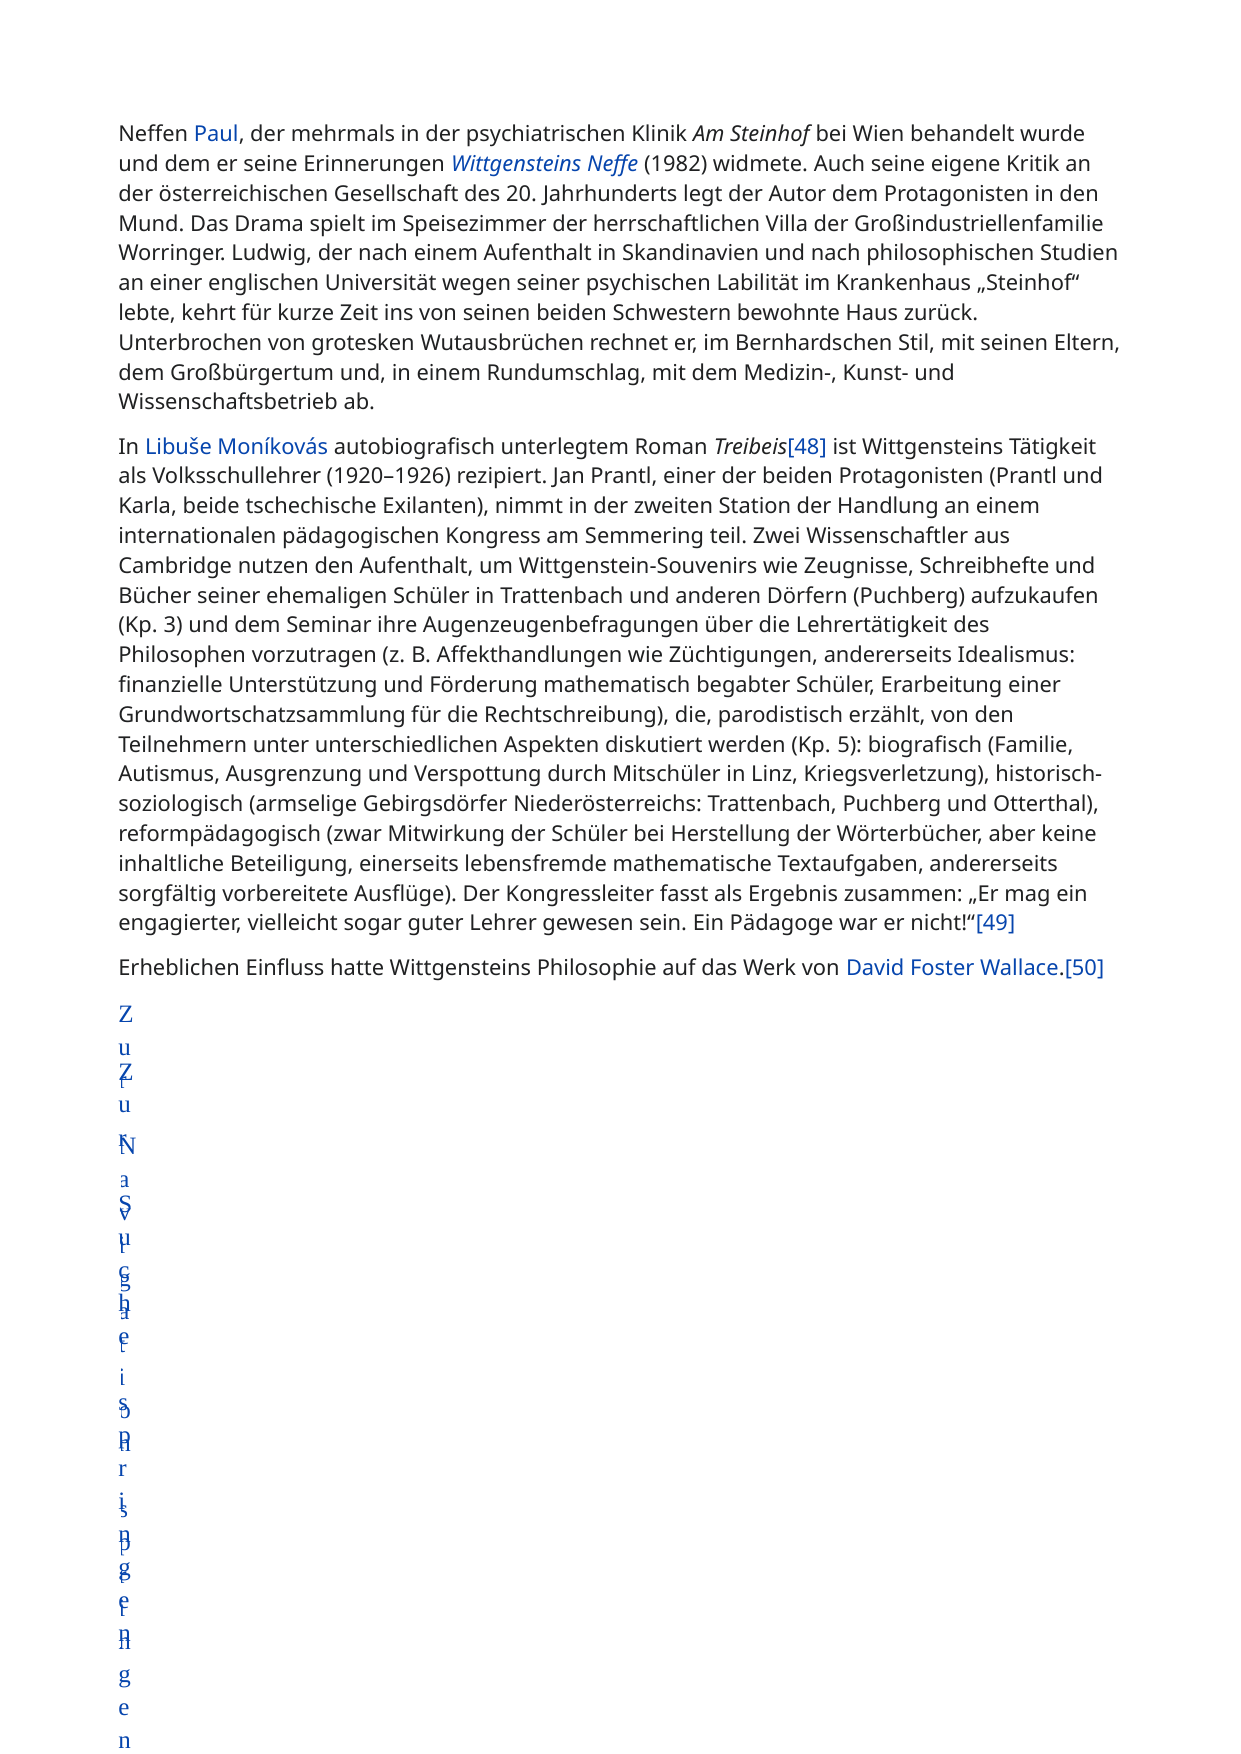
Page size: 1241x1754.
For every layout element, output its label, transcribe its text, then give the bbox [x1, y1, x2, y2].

text Neffen Paul, der mehrmals in der psychiatrischen Klinik Am Steinhof bei Wien behandelt wurde und dem er seine Erinnerungen Wittgensteins Neffe (1982) widmete. Auch seine eigene Kritik an der österreichischen Gesellschaft des 20. Jahrhunderts legt der Autor dem Protagonisten in den Mund. Das Drama spielt im Speisezimmer der herrschaftlichen Villa der Großindustriellenfamilie Worringer. Ludwig, der nach einem Aufenthalt in Skandinavien und nach philosophischen Studien an einer englischen Universität wegen seiner psychischen Labilität im Krankenhaus „Steinhof“ lebte, kehrt für kurze Zeit ins von seinen beiden Schwestern bewohnte Haus zurück. Unterbrochen von grotesken Wutausbrüchen rechnet er, im Bernhardschen Stil, mit seinen Eltern, dem Großbürgertum und, in einem Rundumschlag, mit dem Medizin-, Kunst- und Wissenschaftsbetrieb ab. [118, 118, 1122, 416]
text In Libuše Moníkovás autobiografisch unterlegtem Roman Treibeis[48] ist Wittgensteins Tätigkeit als Volksschullehrer (1920–1926) rezipiert. Jan Prantl, einer der beiden Protagonisten (Prantl und Karla, beide tschechische Exilanten), nimmt in der zweiten Station der Handlung an einem internationalen pädagogischen Kongress am Semmering teil. Zwei Wissenschaftler aus Cambridge nutzen den Aufenthalt, um Wittgenstein-Souvenirs wie Zeugnisse, Schreibhefte und Bücher seiner ehemaligen Schüler in Trattenbach und anderen Dörfern (Puchberg) aufzukaufen (Kp. 3) und dem Seminar ihre Augenzeugenbefragungen über die Lehrertätigkeit des Philosophen vorzutragen (z. B. Affekthandlungen wie Züchtigungen, andererseits Idealismus: finanzielle Unterstützung und Förderung mathematisch begabter Schüler, Erarbeitung einer Grundwortschatzsammlung für die Rechtschreibung), die, parodistisch erzählt, von den Teilnehmern unter unterschiedlichen Aspekten diskutiert werden (Kp. 5): biografisch (Familie, Autismus, Ausgrenzung und Verspottung durch Mitschüler in Linz, Kriegsverletzung), historisch-soziologisch (armselige Gebirgsdörfer Niederösterreichs: Trattenbach, Puchberg und Otterthal), reformpädagogisch (zwar Mitwirkung der Schüler bei Herstellung der Wörterbücher, aber keine inhaltliche Beteiligung, einerseits lebensfremde mathematische Textaufgaben, andererseits sorgfältig vorbereitete Ausflüge). Der Kongressleiter fasst als Ergebnis zusammen: „Er mag ein engagierter, vielleicht sogar guter Lehrer gewesen sein. Ein Pädagoge war er nicht!“[49] [118, 431, 1122, 937]
text Erheblichen Einfluss hatte Wittgensteins Philosophie auf das Werk von David Foster Wallace.[50] [118, 952, 1122, 981]
